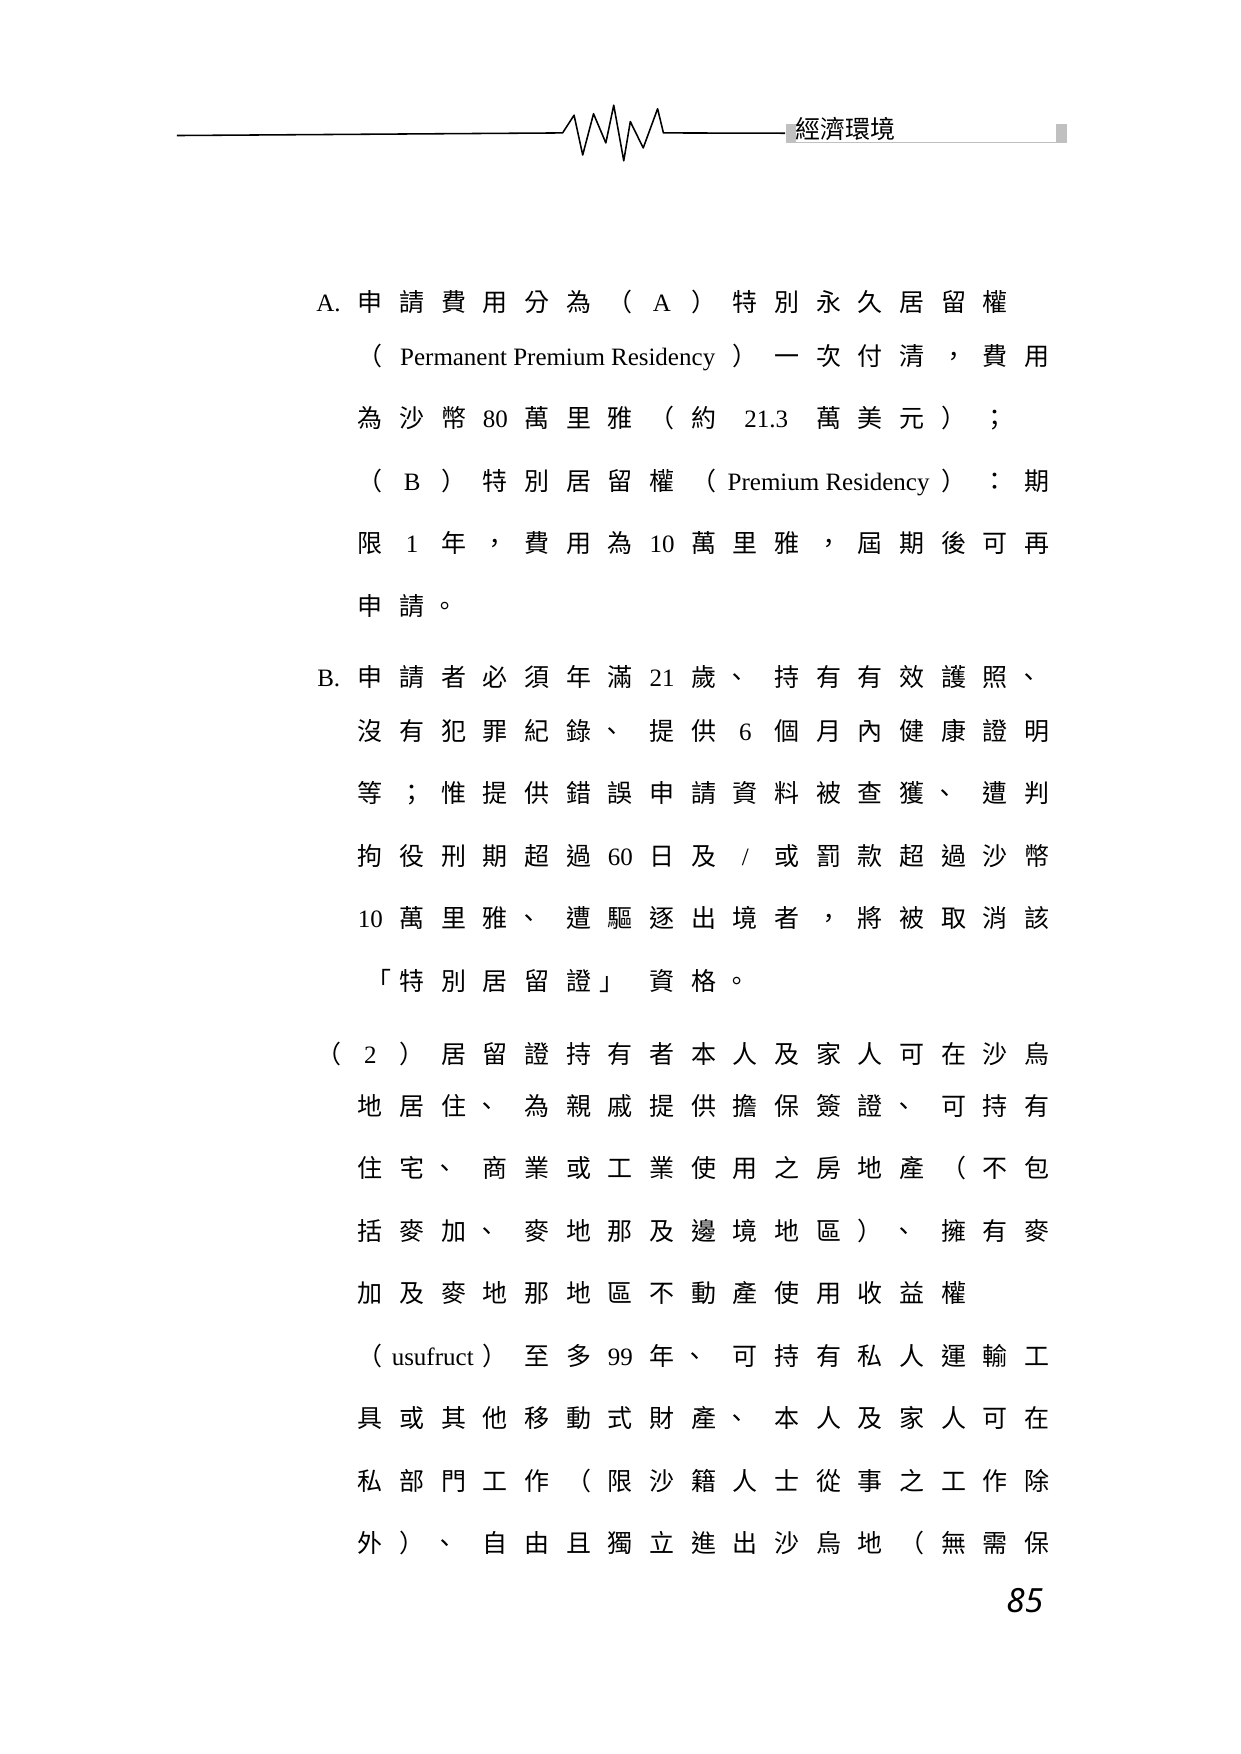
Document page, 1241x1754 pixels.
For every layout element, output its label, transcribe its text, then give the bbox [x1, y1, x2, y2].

text A.申請費用分為（A）特別永久居留權（Permanent Premium Residency）一次付清，費用為沙幣80萬里雅（約21.3萬美元）；（B）特別居留權（Premium Residency）：期限1年，費用為10萬里雅，屆期後可再申請。 [306, 250, 1058, 625]
text （2）居留證持有者本人及家人可在沙烏地居住、為親戚提供擔保簽證、可持有住宅、商業或工業使用之房地產（不包括麥加、麥地那及邊境地區）、擁有麥加及麥地那地區不動產使用收益權（usufruct）至多99年、可持有私人運輸工具或其他移動式財產、本人及家人可在私部門工作（限沙籍人士從事之工作除外）、自由且獨立進出沙烏地（無需保 [306, 1000, 1058, 1563]
text B.申請者必須年滿21歲、持有有效護照、沒有犯罪紀錄、提供6個月內健康證明等；惟提供錯誤申請資料被查獲、遭判拘役刑期超過60日及/或罰款超過沙幣10萬里雅、遭驅逐出境者，將被取消該「特別居留證」資格。 [306, 625, 1058, 1000]
